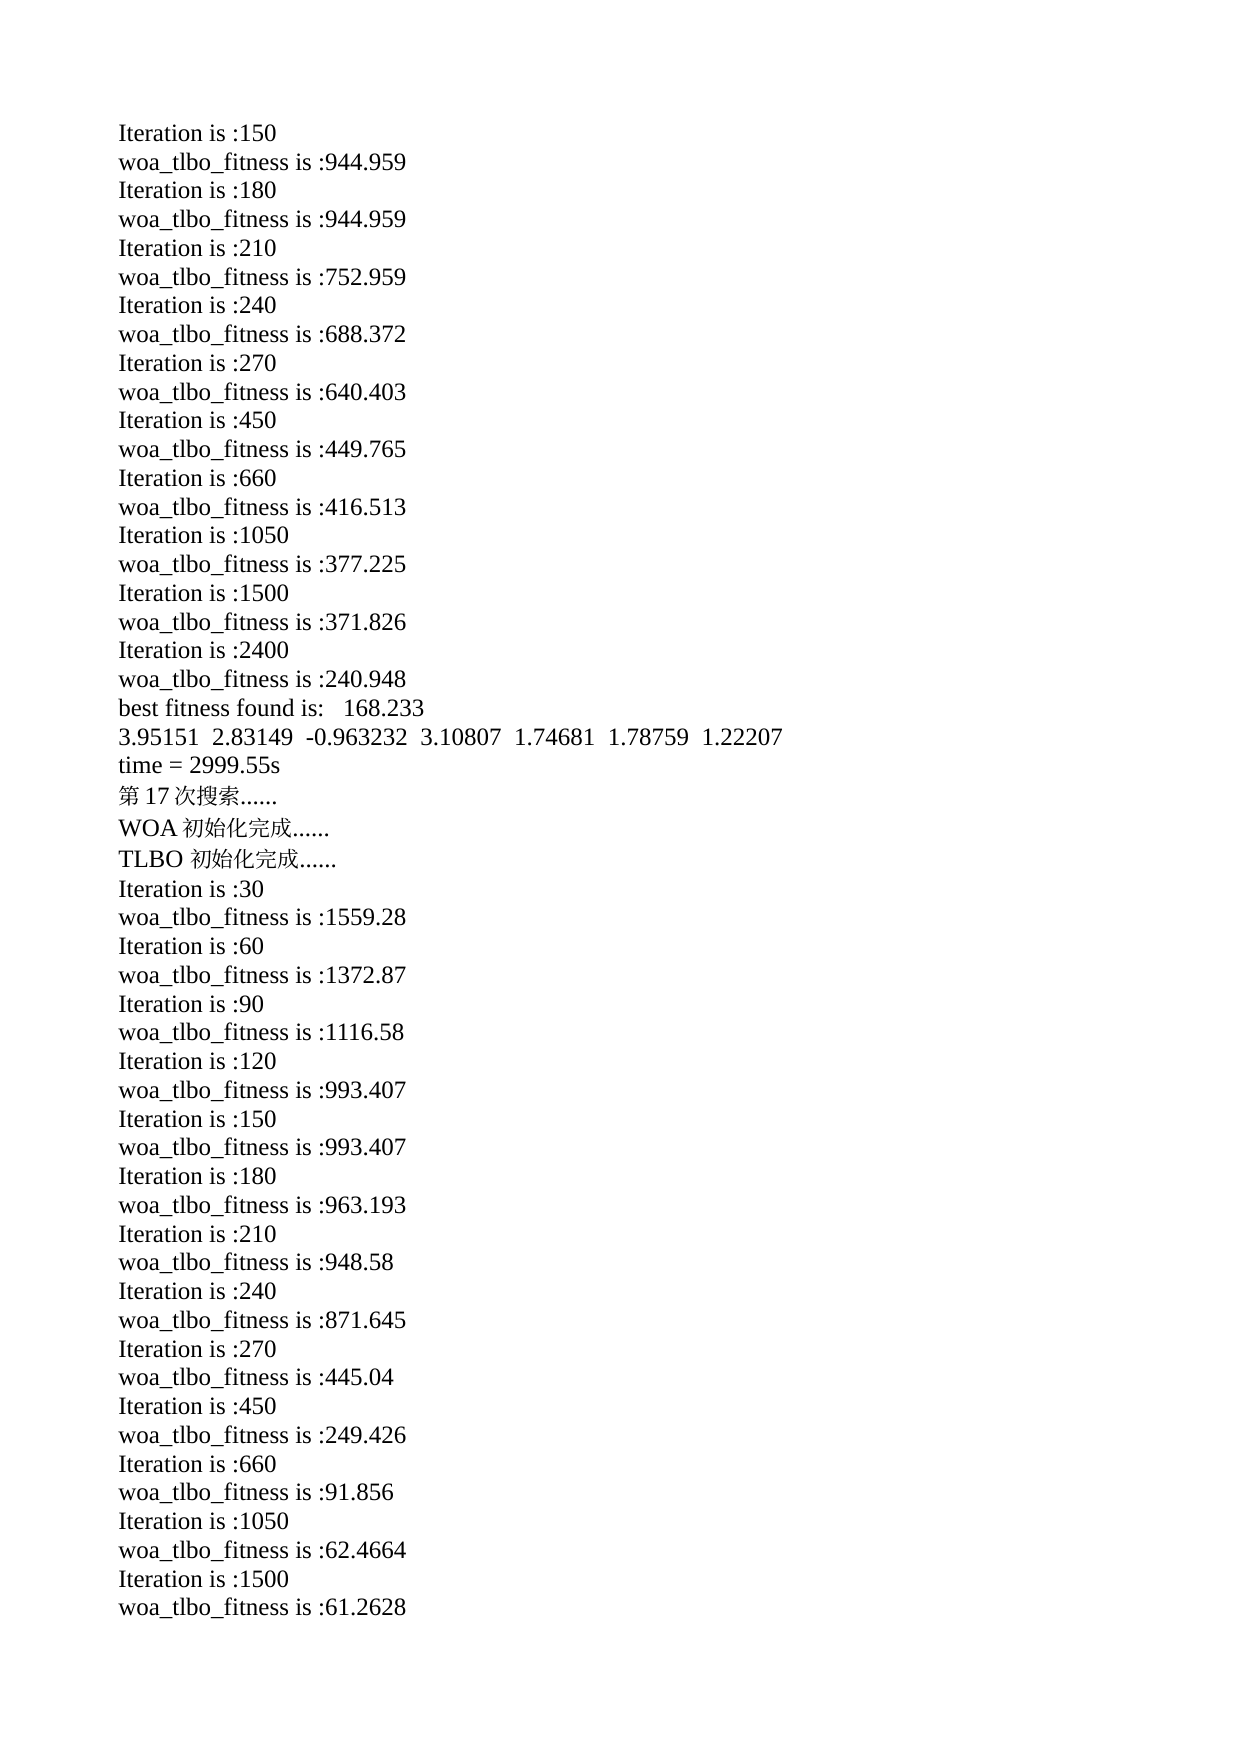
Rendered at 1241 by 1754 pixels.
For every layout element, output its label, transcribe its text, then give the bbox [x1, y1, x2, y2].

text Iteration is :210 [118, 233, 1122, 262]
text time = 2999.55s [118, 751, 1122, 779]
text 第17次搜索...... [118, 779, 1122, 811]
text Iteration is :270 [118, 348, 1122, 377]
text Iteration is :120 [118, 1046, 1122, 1075]
text woa_tlbo_fitness is :62.4664 [118, 1535, 1122, 1564]
text woa_tlbo_fitness is :944.959 [118, 147, 1122, 176]
text Iteration is :210 [118, 1219, 1122, 1247]
text woa_tlbo_fitness is :371.826 [118, 607, 1122, 636]
text Iteration is :1050 [118, 1506, 1122, 1535]
text 3.95151 2.83149 -0.963232 3.10807 1.74681 1.78759 1.22207 [118, 722, 1122, 751]
text Iteration is :150 [118, 118, 1122, 147]
text woa_tlbo_fitness is :993.407 [118, 1132, 1122, 1161]
text woa_tlbo_fitness is :993.407 [118, 1075, 1122, 1104]
text woa_tlbo_fitness is :445.04 [118, 1362, 1122, 1391]
text Iteration is :240 [118, 291, 1122, 319]
text Iteration is :450 [118, 406, 1122, 434]
text Iteration is :180 [118, 176, 1122, 204]
text woa_tlbo_fitness is :948.58 [118, 1247, 1122, 1276]
text Iteration is :90 [118, 989, 1122, 1017]
text Iteration is :2400 [118, 636, 1122, 664]
text best fitness found is: 168.233 [118, 693, 1122, 722]
text Iteration is :180 [118, 1161, 1122, 1190]
text woa_tlbo_fitness is :240.948 [118, 664, 1122, 693]
text Iteration is :450 [118, 1391, 1122, 1420]
text Iteration is :1500 [118, 578, 1122, 607]
text woa_tlbo_fitness is :944.959 [118, 204, 1122, 233]
text Iteration is :660 [118, 1449, 1122, 1477]
text woa_tlbo_fitness is :91.856 [118, 1477, 1122, 1506]
text Iteration is :1050 [118, 521, 1122, 549]
text woa_tlbo_fitness is :416.513 [118, 492, 1122, 521]
text Iteration is :660 [118, 463, 1122, 492]
text woa_tlbo_fitness is :249.426 [118, 1420, 1122, 1449]
text WOA 初始化完成...... [118, 811, 1122, 842]
text Iteration is :270 [118, 1334, 1122, 1362]
text woa_tlbo_fitness is :449.765 [118, 434, 1122, 463]
text woa_tlbo_fitness is :61.2628 [118, 1592, 1122, 1621]
text TLBO 初始化完成...... [118, 842, 1122, 874]
text woa_tlbo_fitness is :1116.58 [118, 1017, 1122, 1046]
text woa_tlbo_fitness is :688.372 [118, 319, 1122, 348]
text Iteration is :150 [118, 1104, 1122, 1132]
text woa_tlbo_fitness is :377.225 [118, 549, 1122, 578]
text Iteration is :240 [118, 1276, 1122, 1305]
text Iteration is :1500 [118, 1564, 1122, 1592]
text Iteration is :30 [118, 874, 1122, 902]
text woa_tlbo_fitness is :871.645 [118, 1305, 1122, 1334]
text woa_tlbo_fitness is :640.403 [118, 377, 1122, 406]
text woa_tlbo_fitness is :963.193 [118, 1190, 1122, 1219]
text Iteration is :60 [118, 931, 1122, 960]
text woa_tlbo_fitness is :1372.87 [118, 960, 1122, 989]
text woa_tlbo_fitness is :752.959 [118, 262, 1122, 291]
text woa_tlbo_fitness is :1559.28 [118, 902, 1122, 931]
